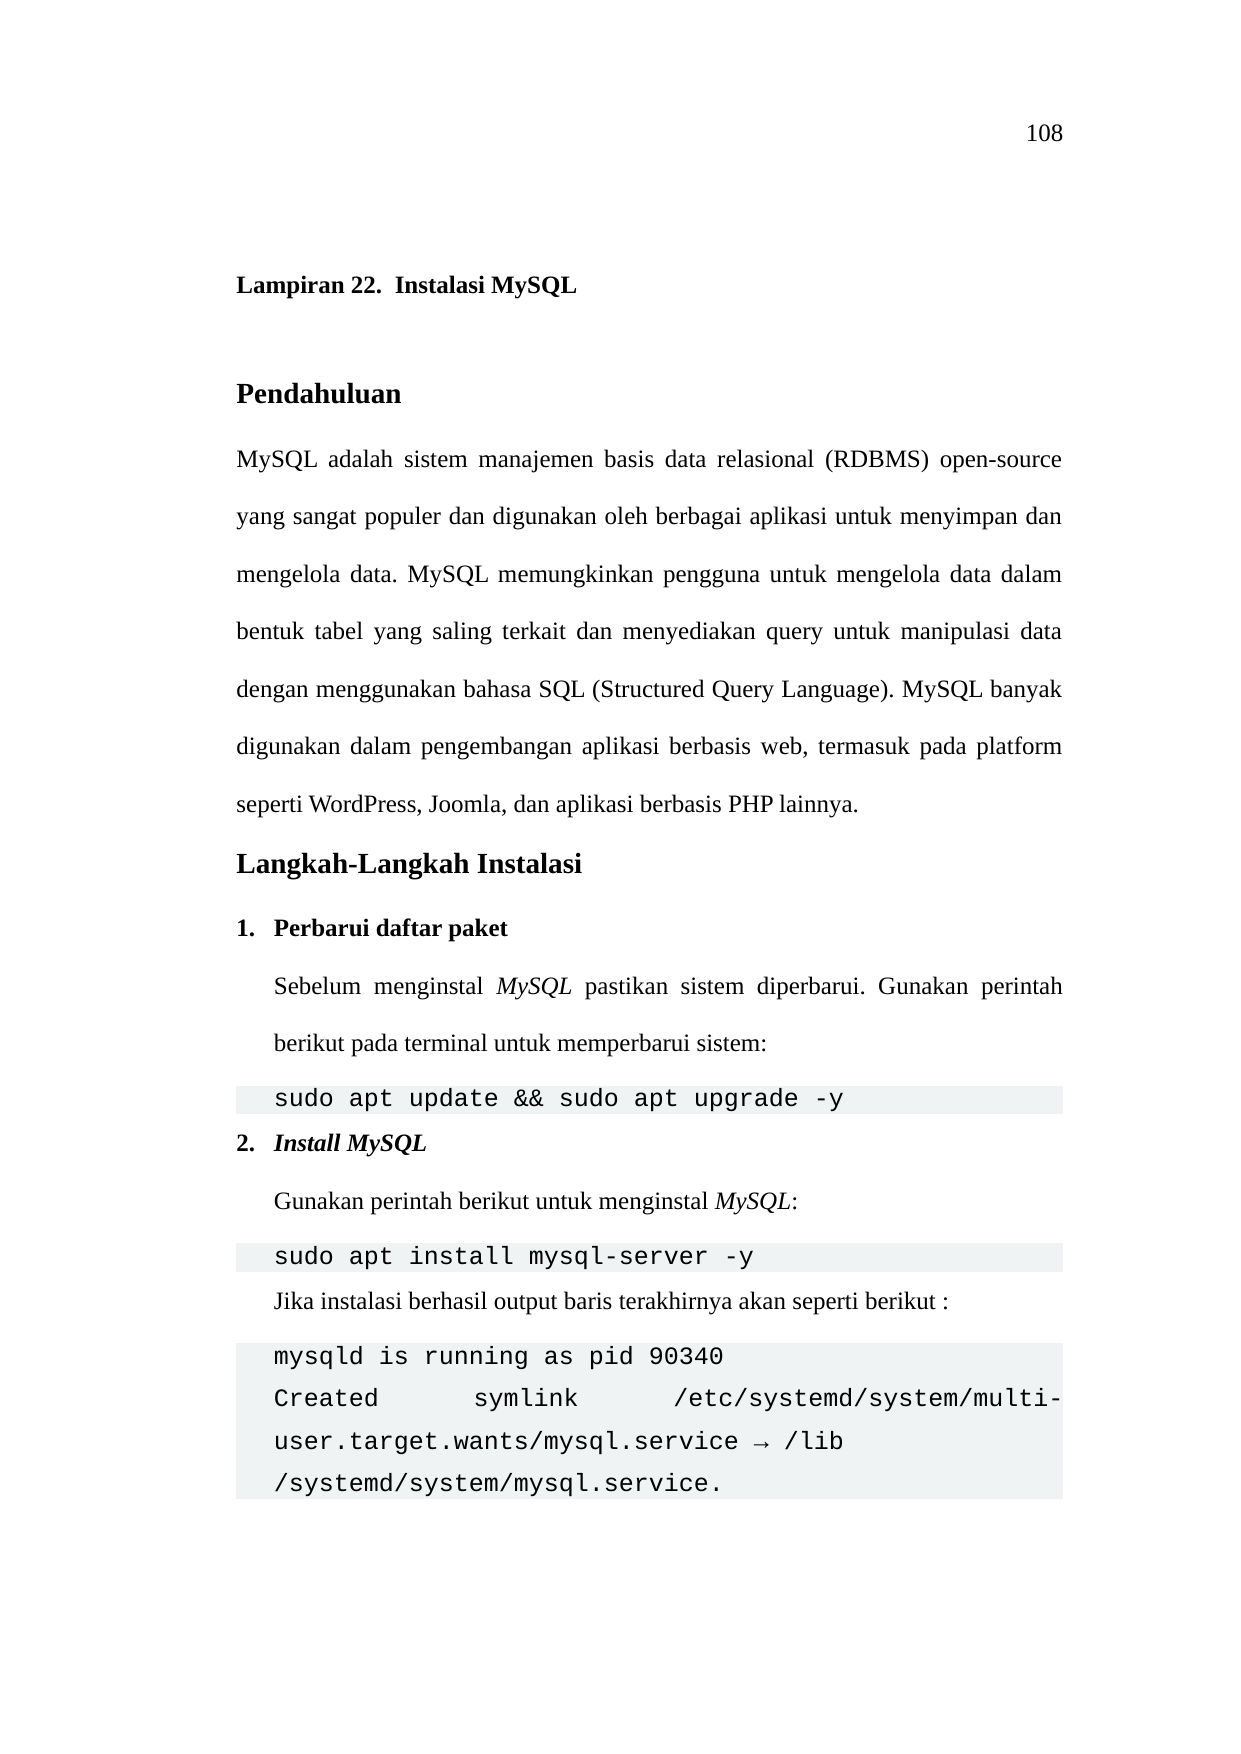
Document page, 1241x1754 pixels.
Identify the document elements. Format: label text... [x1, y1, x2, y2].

list Gunakan perintah berikut untuk menginstal MySQL: [236, 1186, 1063, 1214]
text MySQL adalah sistem manajemen basis data relasional (RDBMS) open-source yang sangat populer dan digunakan oleh berbagai aplikasi untuk menyimpan dan mengelola data. MySQL memungkinkan pengguna untuk mengelola data dalam bentuk tabel yang saling terkait dan menyediakan query untuk manipulasi data dengan menggunakan bahasa SQL (Structured Query Language). MySQL banyak digunakan dalam pengembangan aplikasi berbasis web, termasuk pada platform seperti WordPress, Joomla, dan aplikasi berbasis PHP lainnya. [236, 444, 1063, 817]
list /systemd/system/mysql.service. [236, 1471, 1063, 1499]
list Perbarui daftar paket [236, 913, 1063, 942]
list Install MySQL [236, 1128, 1063, 1157]
list Sebelum menginstal MySQL pastikan sistem diperbarui. Gunakan perintah berikut pada terminal untuk memperbarui sistem: [236, 971, 1063, 1057]
text Pendahuluan [236, 377, 1063, 410]
list Jika instalasi berhasil output baris terakhirnya akan seperti berikut : [236, 1286, 1063, 1314]
subtitle Instalasi MySQL [236, 270, 1063, 298]
list Created symlink /etc/systemd/system/multi-user.target.wants/mysql.service → /lib [236, 1386, 1063, 1457]
list sudo apt update && sudo apt upgrade -y [236, 1086, 1063, 1114]
list mysqld is running as pid 90340 [236, 1343, 1063, 1372]
list sudo apt install mysql-server -y [236, 1243, 1063, 1272]
text Langkah-Langkah Instalasi [236, 846, 1063, 880]
